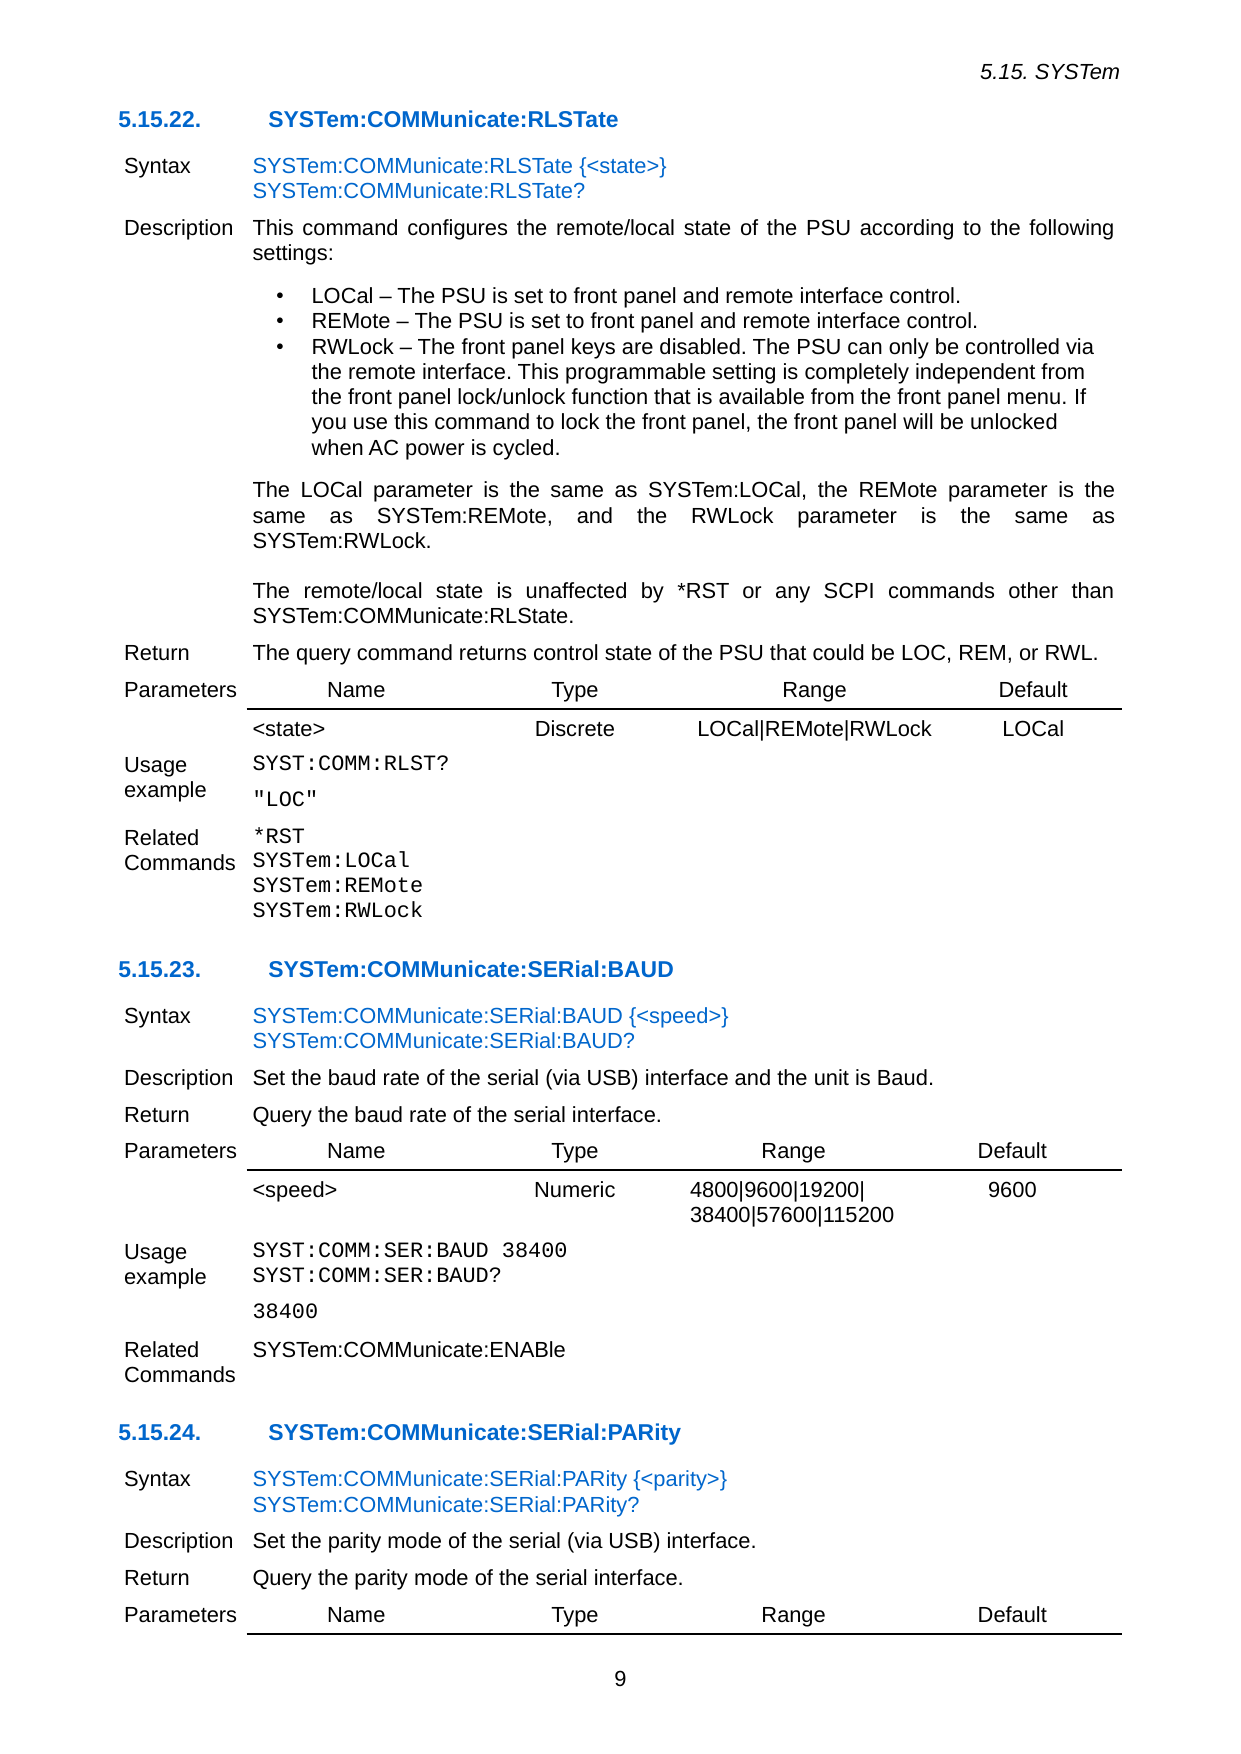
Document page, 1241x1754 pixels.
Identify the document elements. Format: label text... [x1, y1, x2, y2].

table_cell The query command returns control state of the PSU that could be LOC, REM, or RWL. [247, 634, 1122, 671]
table_header Syntax [118, 998, 247, 1059]
table_cell Numeric [465, 1171, 684, 1233]
table_cell Default [945, 671, 1122, 708]
table_cell Usage example [118, 1233, 247, 1331]
table_cell Description [118, 1523, 247, 1559]
table_cell 9600 [903, 1171, 1122, 1233]
table_cell Range [684, 671, 944, 708]
table_header SYSTem:COMMunicate:SERial:PARity {<parity>} SYSTem:COMMunicate:SERial:PARity? [247, 1461, 1122, 1522]
table_cell Type [465, 1133, 684, 1169]
table_cell Set the parity mode of the serial (via USB) interface. [247, 1523, 1122, 1559]
table_cell Default [903, 1596, 1122, 1632]
table_cell Name [247, 671, 465, 708]
table_cell Parameters [118, 671, 247, 746]
subtitle SYSTem:COMMunicate:SERial:BAUD [118, 956, 1122, 983]
table_cell Usage example [118, 746, 247, 819]
table_cell Description [118, 209, 247, 634]
table_cell Range [684, 1596, 903, 1632]
table_cell SYST:COMM:SER:BAUD 38400 SYST:COMM:SER:BAUD? 38400 [247, 1233, 1122, 1331]
table_cell Name [247, 1596, 465, 1632]
subtitle SYSTem:COMMunicate:RLSTate [118, 106, 1122, 133]
table_cell Default [903, 1133, 1122, 1169]
table_cell Query the parity mode of the serial interface. [247, 1559, 1122, 1596]
table_cell Set the baud rate of the serial (via USB) interface and the unit is Baud. [247, 1059, 1122, 1096]
table_cell Related Commands [118, 1331, 247, 1393]
table_cell LOCal [945, 710, 1122, 746]
table_cell Parameters [118, 1596, 247, 1632]
table_cell Query the baud rate of the serial interface. [247, 1096, 1122, 1133]
table_cell Discrete [465, 710, 684, 746]
table_cell *RST SYSTem:LOCal SYSTem:REMote SYSTem:RWLock [247, 819, 1122, 930]
table_cell LOCal|REMote|RWLock [684, 710, 944, 746]
table_cell <state> [247, 710, 465, 746]
table_cell 4800|9600|19200|38400|57600|115200 [684, 1171, 903, 1233]
subtitle SYSTem:COMMunicate:SERial:PARity [118, 1419, 1122, 1446]
table_cell Return [118, 634, 247, 671]
table_cell <speed> [247, 1171, 465, 1233]
table_cell Parameters [118, 1133, 247, 1233]
table_cell This command configures the remote/local state of the PSU according to the following settings: LOCal – The PSU is set to front panel and remote interface control. REMote – The PSU is set to front panel and remote interface control. RWLock – The front panel keys are disabled. The PSU can only be controlled via the remote interface. This programmable setting is completely independent from the front panel lock/unlock function that is available from the front panel menu. If you use this command to lock the front panel, the front panel will be unlocked when AC power is cycled. The LOCal parameter is the same as SYSTem:LOCal, the REMote parameter is the same as SYSTem:REMote, and the RWLock parameter is the same as SYSTem:RWLock. The remote/local state is unaffected by *RST or any SCPI commands other than SYSTem:COMMunicate:RLState. [247, 209, 1122, 634]
table_cell Related Commands [118, 819, 247, 930]
table_cell Range [684, 1133, 903, 1169]
table_header Syntax [118, 1461, 247, 1522]
table_cell Return [118, 1096, 247, 1133]
table_cell Type [465, 1596, 684, 1632]
table_cell Name [247, 1133, 465, 1169]
table_header Syntax [118, 148, 247, 209]
table_header SYSTem:COMMunicate:SERial:BAUD {<speed>} SYSTem:COMMunicate:SERial:BAUD? [247, 998, 1122, 1059]
table_cell Return [118, 1559, 247, 1596]
table_cell Description [118, 1059, 247, 1096]
table_cell SYST:COMM:RLST? "LOC" [247, 746, 1122, 819]
table_cell SYSTem:COMMunicate:ENABle [247, 1331, 1122, 1393]
table_header SYSTem:COMMunicate:RLSTate {<state>} SYSTem:COMMunicate:RLSTate? [247, 148, 1122, 209]
table_cell Type [465, 671, 684, 708]
